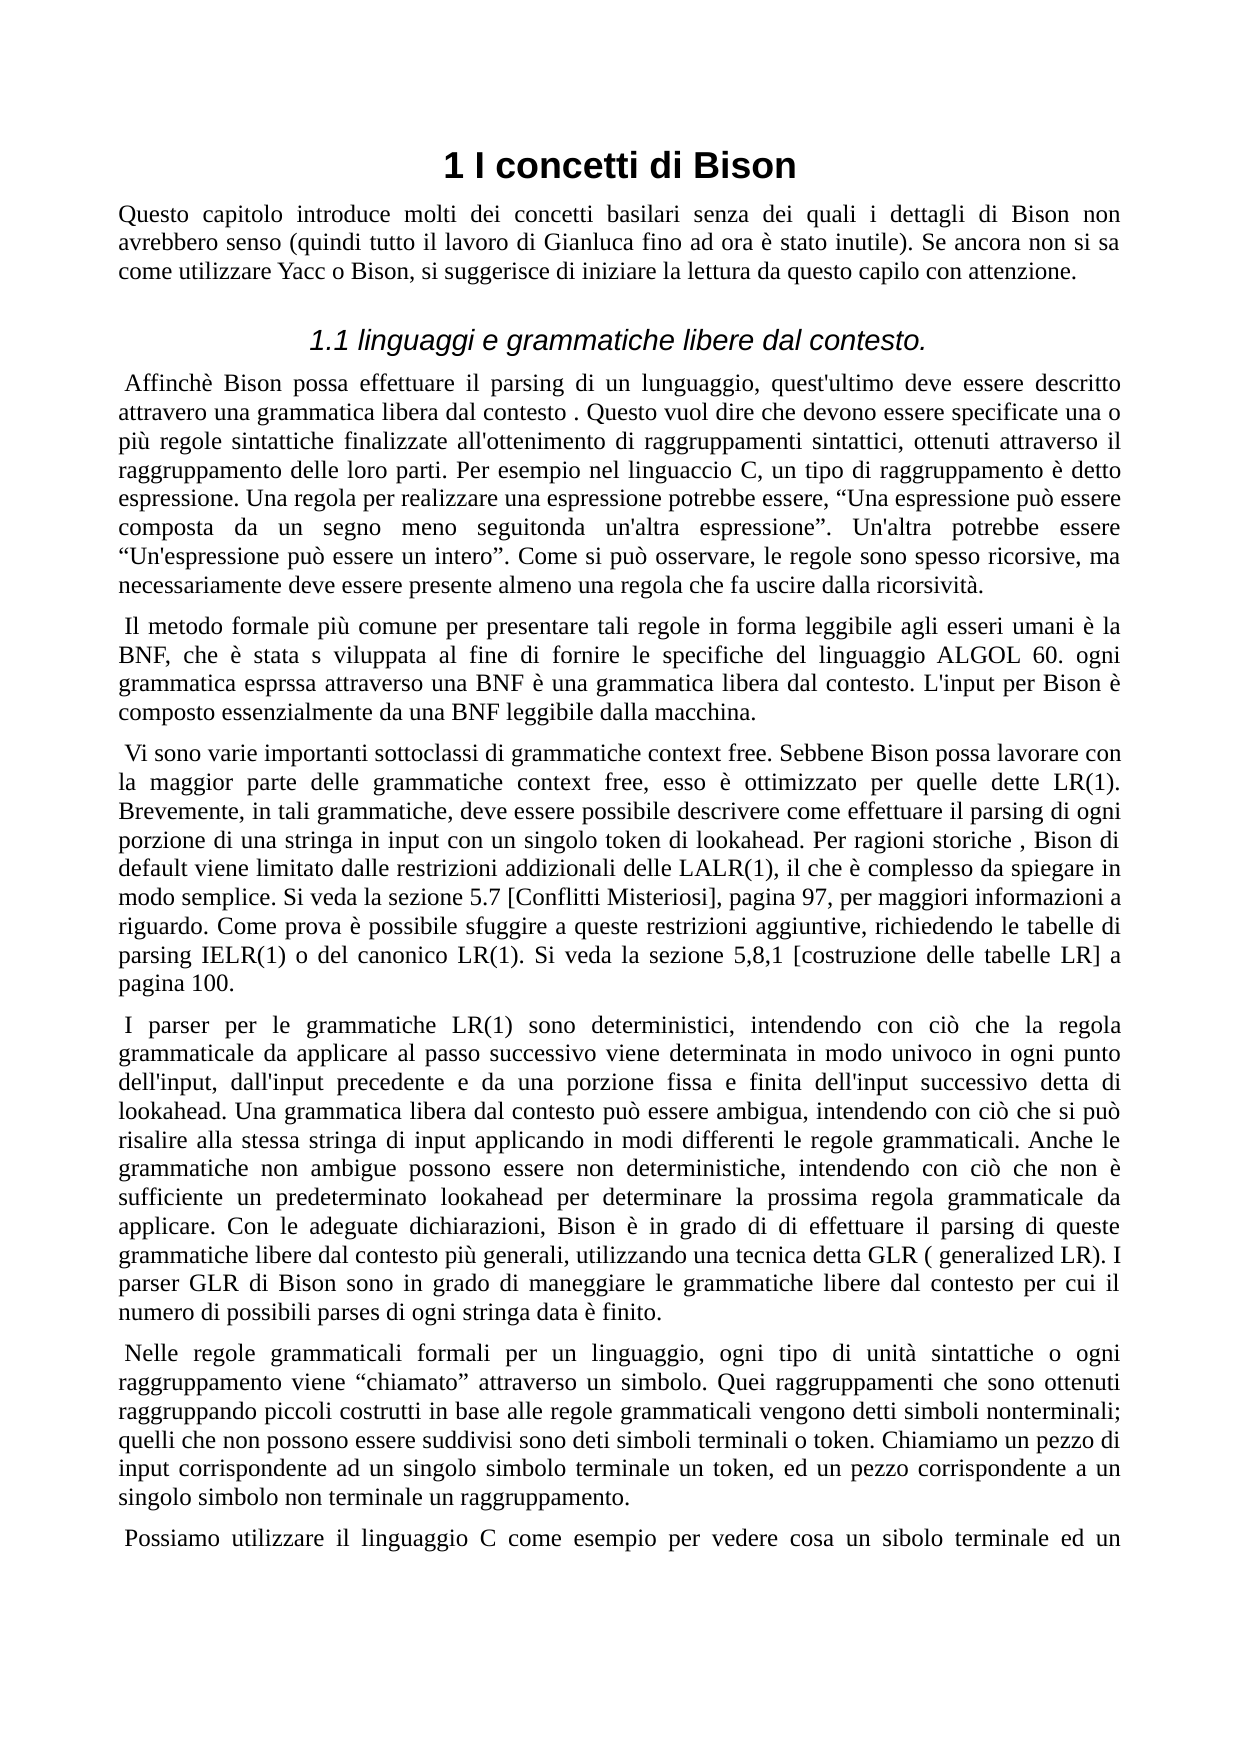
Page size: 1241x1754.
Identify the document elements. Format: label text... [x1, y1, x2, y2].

subtitle 1.1 linguaggi e grammatiche libere dal contesto. [118, 322, 1122, 356]
text Nelle regole grammaticali formali per un linguaggio, ogni tipo di unità sintattiche o ogni raggruppamento viene “chiamato” attraverso un simbolo. Quei raggruppamenti che sono ottenuti raggruppando piccoli costrutti in base alle regole grammaticali vengono detti simboli nonterminali; quelli che non possono essere suddivisi sono deti simboli terminali o token. Chiamiamo un pezzo di input corrispondente ad un singolo simbolo terminale un token, ed un pezzo corrispondente a un singolo simbolo non terminale un raggruppamento. [118, 1338, 1122, 1511]
text I parser per le grammatiche LR(1) sono deterministici, intendendo con ciò che la regola grammaticale da applicare al passo successivo viene determinata in modo univoco in ogni punto dell'input, dall'input precedente e da una porzione fissa e finita dell'input successivo detta di lookahead. Una grammatica libera dal contesto può essere ambigua, intendendo con ciò che si può risalire alla stessa stringa di input applicando in modi differenti le regole grammaticali. Anche le grammatiche non ambigue possono essere non deterministiche, intendendo con ciò che non è sufficiente un predeterminato lookahead per determinare la prossima regola grammaticale da applicare. Con le adeguate dichiarazioni, Bison è in grado di di effettuare il parsing di queste grammatiche libere dal contesto più generali, utilizzando una tecnica detta GLR ( generalized LR). I parser GLR di Bison sono in grado di maneggiare le grammatiche libere dal contesto per cui il numero di possibili parses di ogni stringa data è finito. [118, 1010, 1122, 1326]
text Possiamo utilizzare il linguaggio C come esempio per vedere cosa un sibolo terminale ed un [118, 1523, 1122, 1552]
text Affinchè Bison possa effettuare il parsing di un lunguaggio, quest'ultimo deve essere descritto attravero una grammatica libera dal contesto . Questo vuol dire che devono essere specificate una o più regole sintattiche finalizzate all'ottenimento di raggruppamenti sintattici, ottenuti attraverso il raggruppamento delle loro parti. Per esempio nel linguaccio C, un tipo di raggruppamento è detto espressione. Una regola per realizzare una espressione potrebbe essere, “Una espressione può essere composta da un segno meno seguitonda un'altra espressione”. Un'altra potrebbe essere “Un'espressione può essere un intero”. Come si può osservare, le regole sono spesso ricorsive, ma necessariamente deve essere presente almeno una regola che fa uscire dalla ricorsività. [118, 368, 1122, 598]
text Il metodo formale più comune per presentare tali regole in forma leggibile agli esseri umani è la BNF, che è stata s viluppata al fine di fornire le specifiche del linguaggio ALGOL 60. ogni grammatica esprssa attraverso una BNF è una grammatica libera dal contesto. L'input per Bison è composto essenzialmente da una BNF leggibile dalla macchina. [118, 611, 1122, 726]
title 1 I concetti di Bison [118, 143, 1122, 186]
text Questo capitolo introduce molti dei concetti basilari senza dei quali i dettagli di Bison non avrebbero senso (quindi tutto il lavoro di Gianluca fino ad ora è stato inutile). Se ancora non si sa come utilizzare Yacc o Bison, si suggerisce di iniziare la lettura da questo capilo con attenzione. [118, 199, 1122, 285]
text Vi sono varie importanti sottoclassi di grammatiche context free. Sebbene Bison possa lavorare con la maggior parte delle grammatiche context free, esso è ottimizzato per quelle dette LR(1). Brevemente, in tali grammatiche, deve essere possibile descrivere come effettuare il parsing di ogni porzione di una stringa in input con un singolo token di lookahead. Per ragioni storiche , Bison di default viene limitato dalle restrizioni addizionali delle LALR(1), il che è complesso da spiegare in modo semplice. Si veda la sezione 5.7 [Conflitti Misteriosi], pagina 97, per maggiori informazioni a riguardo. Come prova è possibile sfuggire a queste restrizioni aggiuntive, richiedendo le tabelle di parsing IELR(1) o del canonico LR(1). Si veda la sezione 5,8,1 [costruzione delle tabelle LR] a pagina 100. [118, 738, 1122, 997]
